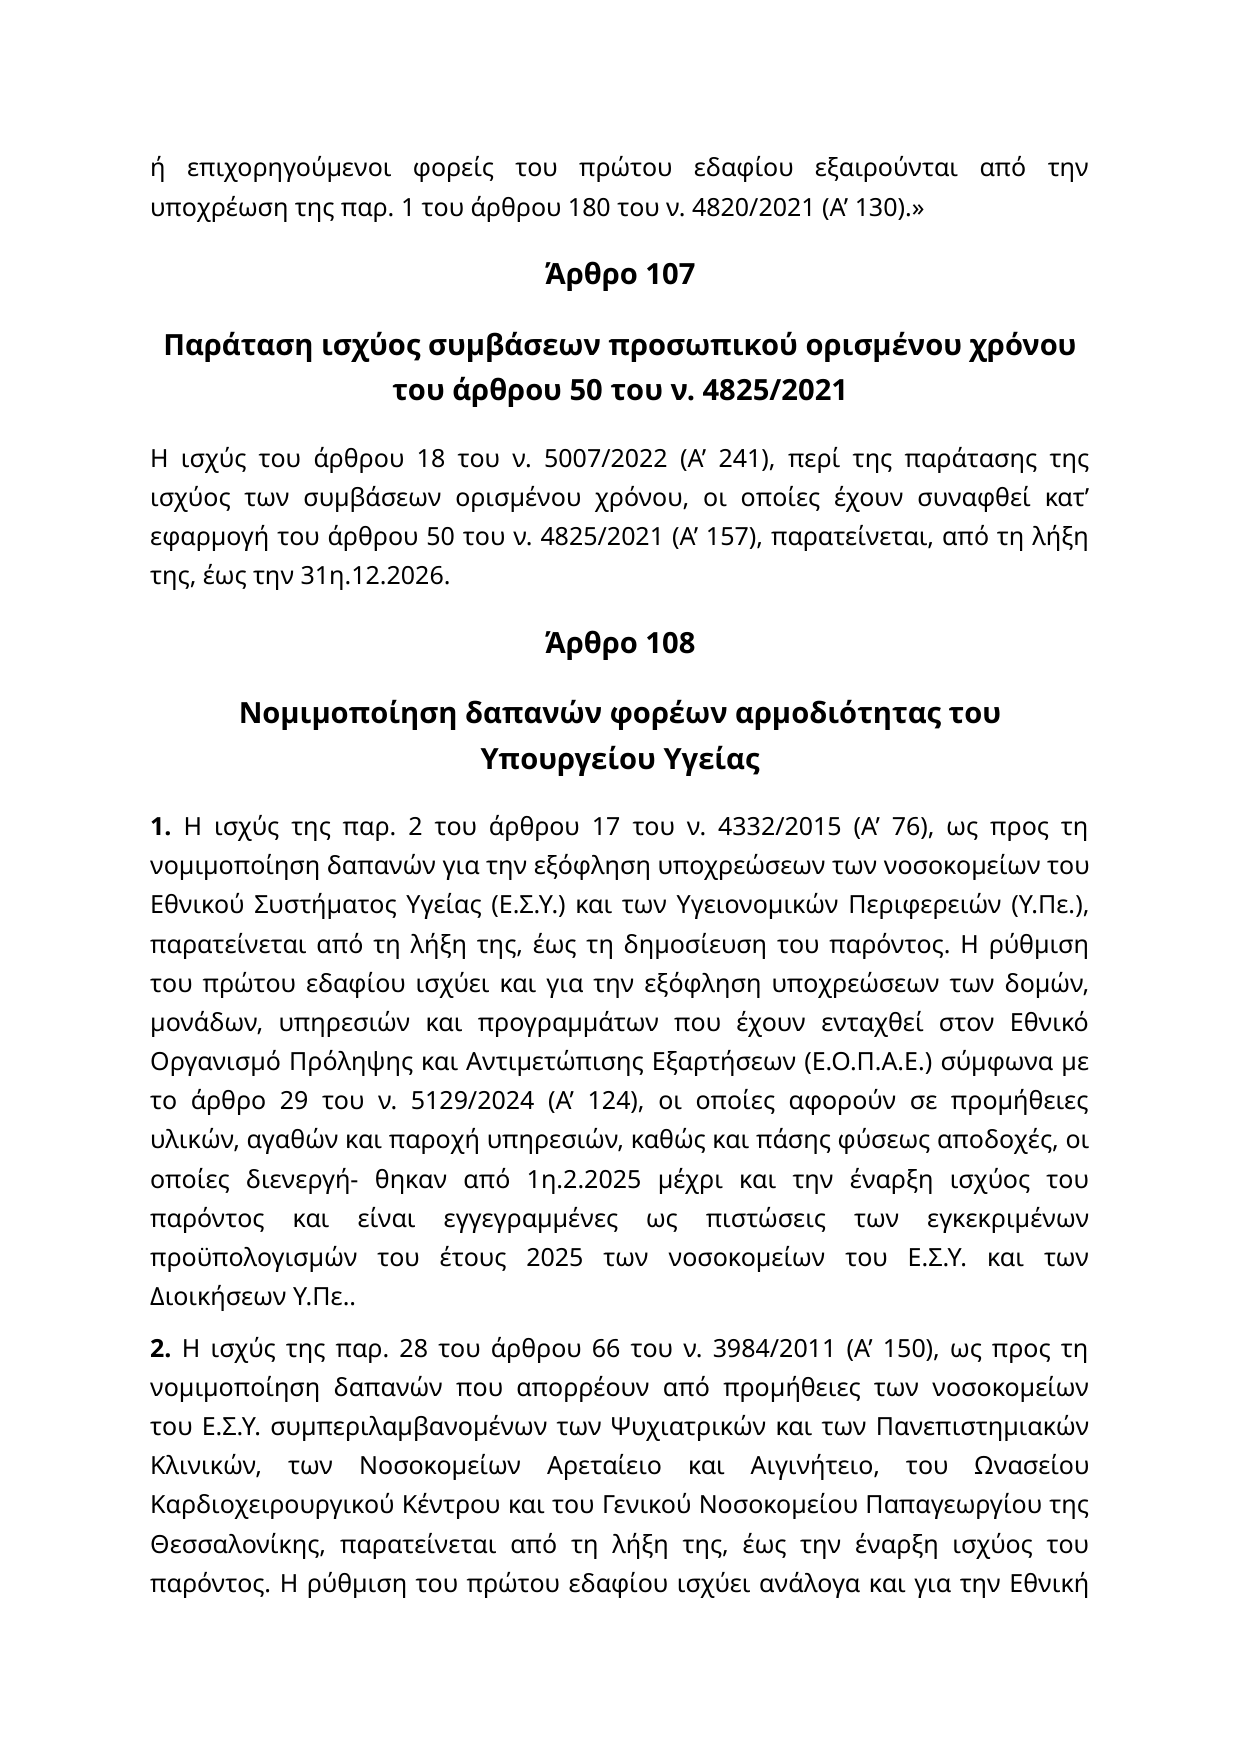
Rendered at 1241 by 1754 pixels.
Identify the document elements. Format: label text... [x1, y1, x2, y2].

text ή επιχορηγούμενοι φορείς του πρώτου εδαφίου εξαιρούνται από την υποχρέωση της παρ. 1 του άρθρου 180 του ν. 4820/2021 (Α’ 130).» [150, 150, 1090, 223]
subtitle Άρθρο 108 [150, 622, 1090, 662]
subtitle Άρθρο 107 [150, 253, 1090, 293]
subtitle Παράταση ισχύος συμβάσεων προσωπικού ορισμένου χρόνου του άρθρου 50 του ν. 4825/2021 [150, 324, 1090, 409]
text 2. Η ισχύς της παρ. 28 του άρθρου 66 του ν. 3984/2011 (Α’ 150), ως προς τη νομιμοποίηση δαπανών που απορρέουν από προμήθειες των νοσοκομείων του Ε.Σ.Υ. συμπεριλαμβανομένων των Ψυχιατρικών και των Πανεπιστημιακών Κλινικών, των Νοσοκομείων Αρεταίειο και Αιγινήτειο, του Ωνασείου Καρδιοχειρουργικού Κέντρου και του Γενικού Νοσοκομείου Παπαγεωργίου της Θεσσαλονίκης, παρατείνεται από τη λήξη της, έως την έναρξη ισχύος του παρόντος. Η ρύθμιση του πρώτου εδαφίου ισχύει ανάλογα και για την Εθνική [150, 1330, 1090, 1599]
subtitle Νομιμοποίηση δαπανών φορέων αρμοδιότητας του Υπουργείου Υγείας [150, 692, 1090, 778]
text 1. Η ισχύς της παρ. 2 του άρθρου 17 του ν. 4332/2015 (Α’ 76), ως προς τη νομιμοποίηση δαπανών για την εξόφληση υποχρεώσεων των νοσοκομείων του Εθνικού Συστήματος Υγείας (Ε.Σ.Υ.) και των Υγειονομικών Περιφερειών (Υ.Πε.), παρατείνεται από τη λήξη της, έως τη δημοσίευση του παρόντος. Η ρύθμιση του πρώτου εδαφίου ισχύει και για την εξόφληση υποχρεώσεων των δομών, μονάδων, υπηρεσιών και προγραμμάτων που έχουν ενταχθεί στον Εθνικό Οργανισμό Πρόληψης και Αντιμετώπισης Εξαρτήσεων (Ε.Ο.Π.Α.Ε.) σύμφωνα με το άρθρο 29 του ν. 5129/2024 (Α’ 124), οι οποίες αφορούν σε προμήθειες υλικών, αγαθών και παροχή υπηρεσιών, καθώς και πάσης φύσεως αποδοχές, οι οποίες διενεργή- θηκαν από 1η.2.2025 μέχρι και την έναρξη ισχύος του παρόντος και είναι εγγεγραμμένες ως πιστώσεις των εγκεκριμένων προϋπολογισμών του έτους 2025 των νοσοκομείων του Ε.Σ.Υ. και των Διοικήσεων Υ.Πε.. [150, 809, 1090, 1313]
text Η ισχύς του άρθρου 18 του ν. 5007/2022 (Α’ 241), περί της παράτασης της ισχύος των συμβάσεων ορισμένου χρόνου, οι οποίες έχουν συναφθεί κατ’ εφαρμογή του άρθρου 50 του ν. 4825/2021 (Α’ 157), παρατείνεται, από τη λήξη της, έως την 31η.12.2026. [150, 440, 1090, 592]
